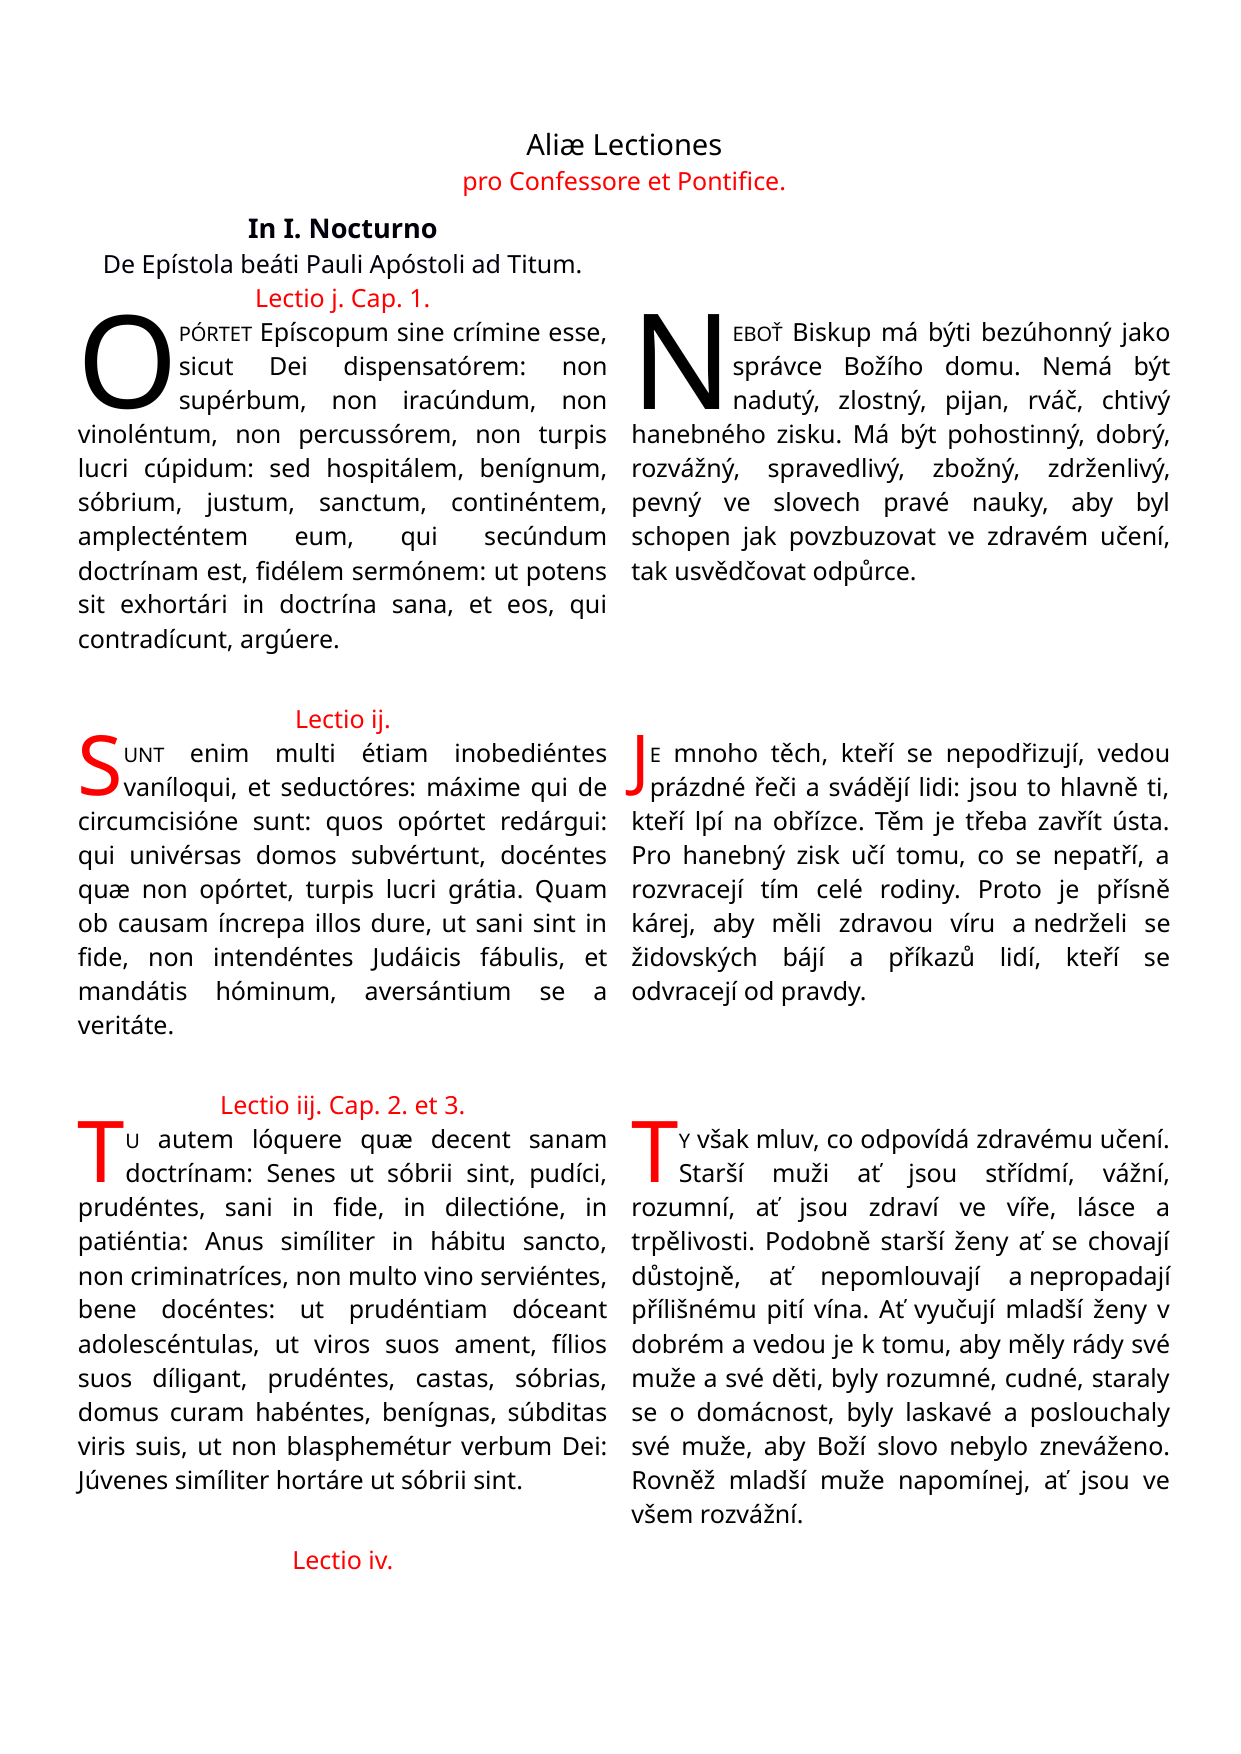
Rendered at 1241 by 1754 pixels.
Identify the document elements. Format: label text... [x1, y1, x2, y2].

table_cell In I. Nocturno De Epístola beáti Pauli Apóstoli ad Titum. Lectio j. Cap. 1. Opórtet Epíscopum sine crímine esse, sicut Dei dispensatórem: non supérbum, non iracúndum, non vinoléntum, non percussórem, non turpis lucri cúpidum: sed hospitálem, benígnum, sóbrium, justum, sanctum, continéntem, amplecténtem eum, qui secúndum doctrínam est, fidélem sermónem: ut potens sit exhortári in doctrína sana, et eos, qui contradícunt, argúere. [66, 204, 619, 695]
table_cell [619, 1537, 1182, 1582]
table_cell Neboť Biskup má býti bezúhonný jako správce Božího domu. Nemá být nadutý, zlostný, pijan, rváč, chtivý hanebného zisku. Má být pohostinný, dobrý, rozvážný, spravedlivý, zbožný, zdrženlivý, pevný ve slovech pravé nauky, aby byl schopen jak povzbuzovat ve zdravém učení, tak usvědčovat odpůrce. [619, 204, 1182, 695]
table_cell Je mnoho těch, kteří se nepodřizují, vedou prázdné řeči a svádějí lidi: jsou to hlavně ti, kteří lpí na obřízce. Těm je třeba zavřít ústa. Pro hanebný zisk učí tomu, co se nepatří, a rozvracejí tím celé rodiny. Proto je přísně kárej, aby měli zdravou víru a nedrželi se židovských bájí a příkazů lidí, kteří se odvracejí od pravdy. [619, 695, 1182, 1082]
table_cell Aliæ Lectiones pro Confessore et Pontifice. [66, 118, 1182, 204]
table_cell Lectio iij. Cap. 2. et 3. Tu autem lóquere quæ decent sanam doctrínam: Senes ut sóbrii sint, pudíci, prudéntes, sani in fide, in dilectióne, in patiéntia: Anus simíliter in hábitu sancto, non criminatríces, non multo vino serviéntes, bene docéntes: ut prudéntiam dóceant adolescéntulas, ut viros suos ament, fílios suos díligant, prudéntes, castas, sóbrias, domus curam habéntes, benígnas, súbditas viris suis, ut non blasphemétur verbum Dei: Júvenes simíliter hortáre ut sóbrii sint. [66, 1082, 619, 1537]
table_cell Ty však mluv, co odpovídá zdravému učení. Starší muži ať jsou střídmí, vážní, rozumní, ať jsou zdraví ve víře, lásce a trpělivosti. Podobně starší ženy ať se chovají důstojně, ať nepomlouvají a nepropadají přílišnému pití vína. Ať vyučují mladší ženy v dobrém a vedou je k tomu, aby měly rády své muže a své děti, byly rozumné, cudné, staraly se o domácnost, byly laskavé a poslouchaly své muže, aby Boží slovo nebylo zneváženo. Rovněž mladší muže napomínej, ať jsou ve všem rozvážní. [619, 1082, 1182, 1537]
table_cell Lectio ij. Sunt enim multi étiam inobediéntes vaníloqui, et seductóres: máxime qui de circumcisióne sunt: quos opórtet redárgui: qui univérsas domos subvértunt, docéntes quæ non opórtet, turpis lucri grátia. Quam ob causam íncrepa illos dure, ut sani sint in fide, non intendéntes Judáicis fábulis, et mandátis hóminum, aversántium se a veritáte. [66, 695, 619, 1082]
table_cell Lectio iv. [66, 1537, 619, 1582]
